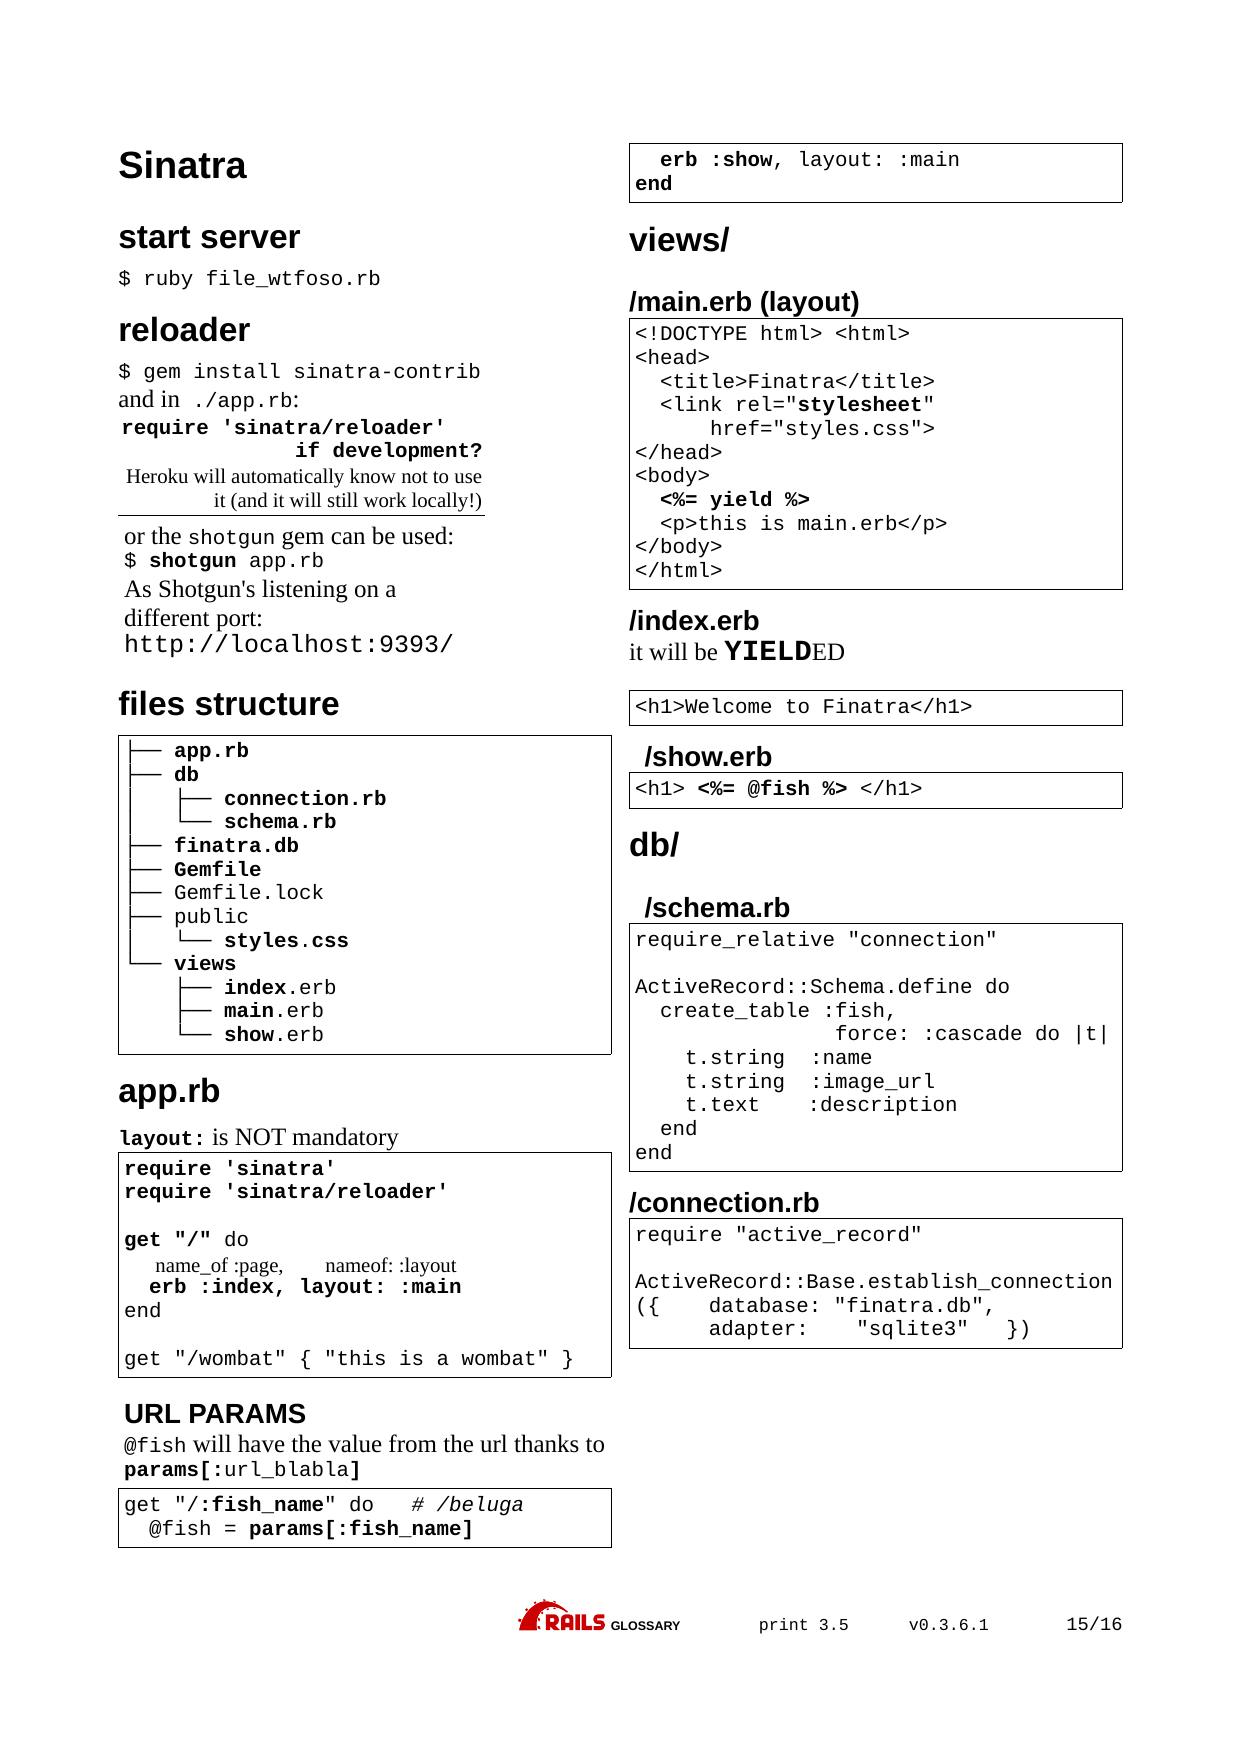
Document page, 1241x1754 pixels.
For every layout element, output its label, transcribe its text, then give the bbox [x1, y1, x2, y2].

table_cell URL PARAMS @fish will have the value from the url thanks to params[:url_blabla] [118, 1378, 611, 1488]
subtitle start server [118, 217, 611, 256]
subtitle /connection.rb [629, 1186, 1122, 1218]
subtitle Sinatra [118, 143, 611, 187]
table_cell erb :show, layout: :main end [630, 144, 1122, 202]
table_header ├── app.rb ├── db │ ├── connection.rb │ └── schema.rb ├── finatra.db ├── Gemfile ├── Gemfile.lock ├── public │ └── styles.css └── views ├── index.erb ├── main.erb └── show.erb [119, 736, 611, 1053]
subtitle files structure [118, 683, 611, 722]
text $ gem install sinatra-contrib [118, 361, 611, 384]
table_header <h1> <%= @fish %> </h1> [630, 773, 1122, 807]
subtitle db/ [629, 825, 1122, 864]
table_header <!DOCTYPE html> <html> <head> <title>Finatra</title> <link rel="stylesheet" href="styles.css"> </head> <body> <%= yield %> <p>this is main.erb</p> </body> </html> [630, 319, 1122, 589]
subtitle reloader [118, 309, 611, 348]
table_cell get "/:fish_name" do # /beluga @fish = params[:fish_name] [119, 1489, 611, 1547]
table_header require 'sinatra' require 'sinatra/reloader' get "/" do name_of :page, nameof: :layout erb :index, layout: :main end get "/wombat" { "this is a wombat" } [119, 1153, 611, 1377]
table_header require_relative "connection" ActiveRecord::Schema.define do create_table :fish, force: :cascade do |t| t.string :name t.string :image_url t.text :description end end [630, 924, 1122, 1171]
subtitle /schema.rb [629, 891, 1122, 923]
table_header require "active_record" ActiveRecord::Base.establish_connection({ database: "finatra.db", adapter: "sqlite3" }) [630, 1219, 1122, 1348]
subtitle views/ [629, 220, 1122, 258]
table_header require 'sinatra/reloader' if development? Heroku will automatically know not to use it (and it will still work locally!) [118, 414, 485, 515]
subtitle /show.erb [629, 740, 1122, 772]
subtitle app.rb [118, 1071, 611, 1110]
table_cell or the shotgun gem can be used: $ shotgun app.rb As Shotgun's listening on a different port: http://localhost:9393/ [118, 516, 485, 666]
text and in ./app.rb: [118, 384, 611, 414]
subtitle /index.erb [629, 604, 1122, 636]
text it will be YIELDED [629, 636, 1122, 669]
text layout: is NOT mandatory [118, 1122, 611, 1152]
table_header <h1>Welcome to Finatra</h1> [630, 691, 1122, 725]
subtitle /main.erb (layout) [629, 286, 1122, 318]
text $ ruby file_wtfoso.rb [118, 268, 611, 292]
